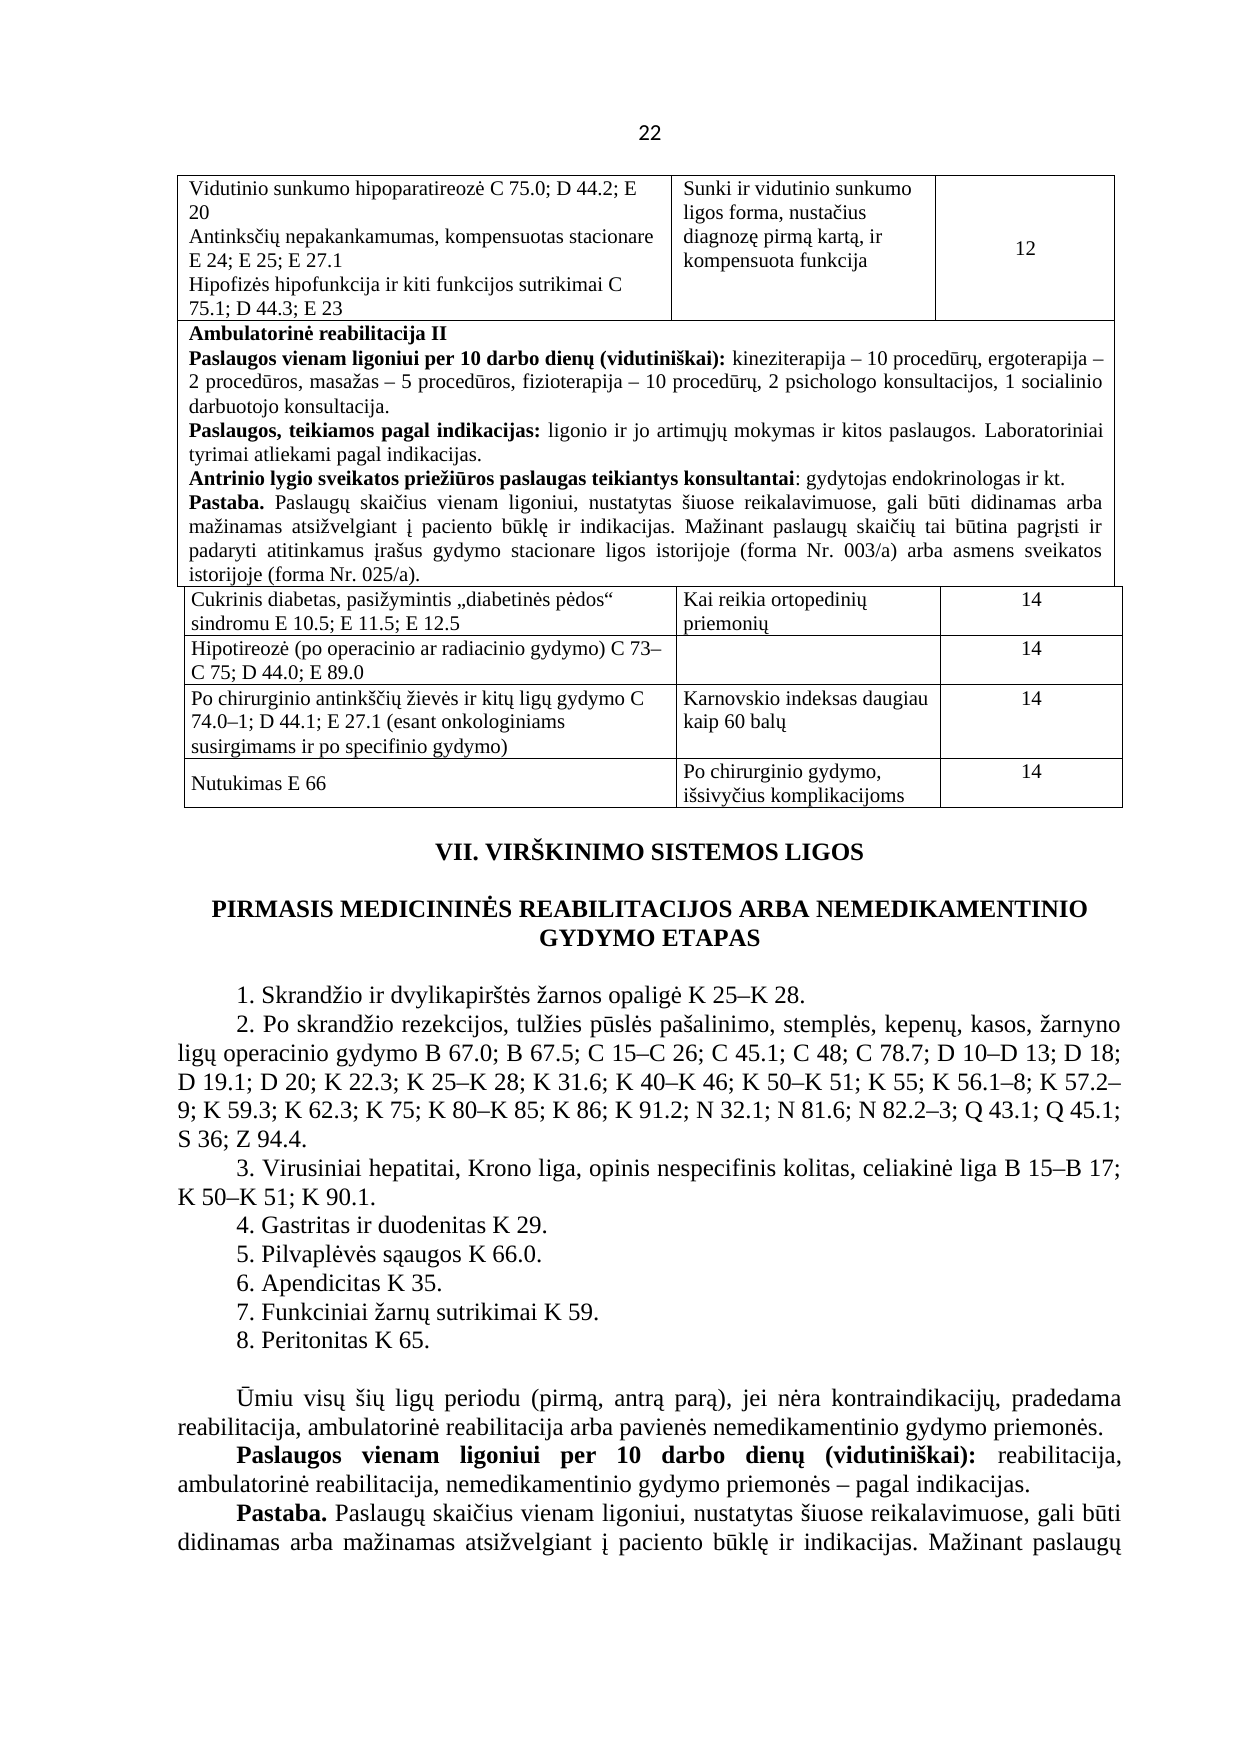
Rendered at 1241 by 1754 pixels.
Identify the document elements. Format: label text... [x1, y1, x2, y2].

text Paslaugos vienam ligoniui per 10 darbo dienų (vidutiniškai): reabilitacija, ambulatorinė reabilitacija, nemedikamentinio gydymo priemonės – pagal indikacijas. [177, 1440, 1122, 1498]
table_cell [177, 635, 184, 684]
text Ūmiu visų šių ligų periodu (pirmą, antrą parą), jei nėra kontraindikacijų, pradedama reabilitacija, ambulatorinė reabilitacija arba pavienės nemedikamentinio gydymo priemonės. [177, 1383, 1122, 1440]
text 1. Skrandžio ir dvylikapirštės žarnos opaligė K 25–K 28. [177, 980, 1122, 1009]
table_cell 14 [941, 685, 1122, 758]
table_cell Nutukimas E 66 [185, 759, 676, 807]
table_cell [177, 758, 184, 807]
table_cell Karnovskio indeksas daugiau kaip 60 balų [677, 685, 940, 758]
table_cell Ambulatorinė reabilitacija II Paslaugos vienam ligoniui per 10 darbo dienų (vidutiniškai): kineziterapija – 10 procedūrų, ergoterapija – 2 procedūros, masažas – 5 procedūros, fizioterapija – 10 procedūrų, 2 psichologo konsultacijos, 1 socialinio darbuotojo konsultacija. Paslaugos, teikiamos pagal indikacijas: ligonio ir jo artimųjų mokymas ir kitos paslaugos. Laboratoriniai tyrimai atliekami pagal indikacijas. Antrinio lygio sveikatos priežiūros paslaugas teikiantys konsultantai: gydytojas endokrinologas ir kt. Pastaba. Paslaugų skaičius vienam ligoniui, nustatytas šiuose reikalavimuose, gali būti didinamas arba mažinamas atsižvelgiant į paciento būklę ir indikacijas. Mažinant paslaugų skaičių tai būtina pagrįsti ir padaryti atitinkamus įrašus gydymo stacionare ligos istorijoje (forma Nr. 003/a) arba asmens sveikatos istorijoje (forma Nr. 025/a). [178, 321, 1114, 586]
text PIRMASIS medicininės REABILITACIJOS arba nemedikamentinio gydymo ETAPAS [177, 894, 1122, 952]
text 8. Peritonitas K 65. [177, 1325, 1122, 1354]
text 7. Funkciniai žarnų sutrikimai K 59. [177, 1297, 1122, 1325]
table_cell 14 [941, 759, 1122, 807]
table_cell Po chirurginio gydymo, išsivyčius komplikacijoms [677, 759, 940, 807]
text 3. Virusiniai hepatitai, Krono liga, opinis nespecifinis kolitas, celiakinė liga B 15–B 17; K 50–K 51; K 90.1. [177, 1153, 1122, 1210]
table_cell Kai reikia ortopedinių priemonių [677, 587, 940, 635]
table_cell [677, 636, 940, 684]
text 4. Gastritas ir duodenitas K 29. [177, 1210, 1122, 1239]
text 6. Apendicitas K 35. [177, 1268, 1122, 1297]
text VII. Virškinimo sistemos ligos [177, 837, 1122, 865]
table_cell 14 [941, 587, 1122, 635]
text 5. Pilvaplėvės sąaugos K 66.0. [177, 1239, 1122, 1268]
table_cell Po chirurginio antinkščių žievės ir kitų ligų gydymo C 74.0–1; D 44.1; E 27.1 (esant onkologiniams susirgimams ir po specifinio gydymo) [185, 685, 676, 758]
text Pastaba. Paslaugų skaičius vienam ligoniui, nustatytas šiuose reikalavimuose, gali būti didinamas arba mažinamas atsižvelgiant į paciento būklę ir indikacijas. Mažinant paslaugų [177, 1498, 1122, 1555]
table_cell [1115, 175, 1122, 320]
table_cell [177, 684, 184, 758]
table_cell Hipotireozė (po operacinio ar radiacinio gydymo) C 73–C 75; D 44.0; E 89.0 [185, 636, 676, 684]
table_cell Sunki ir vidutinio sunkumo ligos forma, nustačius diagnozę pirmą kartą, ir kompensuota funkcija [672, 176, 935, 320]
table_cell [177, 587, 184, 635]
table_cell Vidutinio sunkumo hipoparatireozė C 75.0; D 44.2; E 20 Antinksčių nepakankamumas, kompensuotas stacionare E 24; E 25; E 27.1 Hipofizės hipofunkcija ir kiti funkcijos sutrikimai C 75.1; D 44.3; E 23 [178, 176, 671, 320]
text 2. Po skrandžio rezekcijos, tulžies pūslės pašalinimo, stemplės, kepenų, kasos, žarnyno ligų operacinio gydymo B 67.0; B 67.5; C 15–C 26; C 45.1; C 48; C 78.7; D 10–D 13; D 18; D 19.1; D 20; K 22.3; K 25–K 28; K 31.6; K 40–K 46; K 50–K 51; K 55; K 56.1–8; K 57.2–9; K 59.3; K 62.3; K 75; K 80–K 85; K 86; K 91.2; N 32.1; N 81.6; N 82.2–3; Q 43.1; Q 45.1; S 36; Z 94.4. [177, 1009, 1122, 1153]
table_cell Cukrinis diabetas, pasižymintis „diabetinės pėdos“ sindromu E 10.5; E 11.5; E 12.5 [185, 587, 676, 635]
table_cell 12 [936, 176, 1114, 320]
table_cell 14 [941, 636, 1122, 684]
table_cell [1115, 320, 1122, 586]
